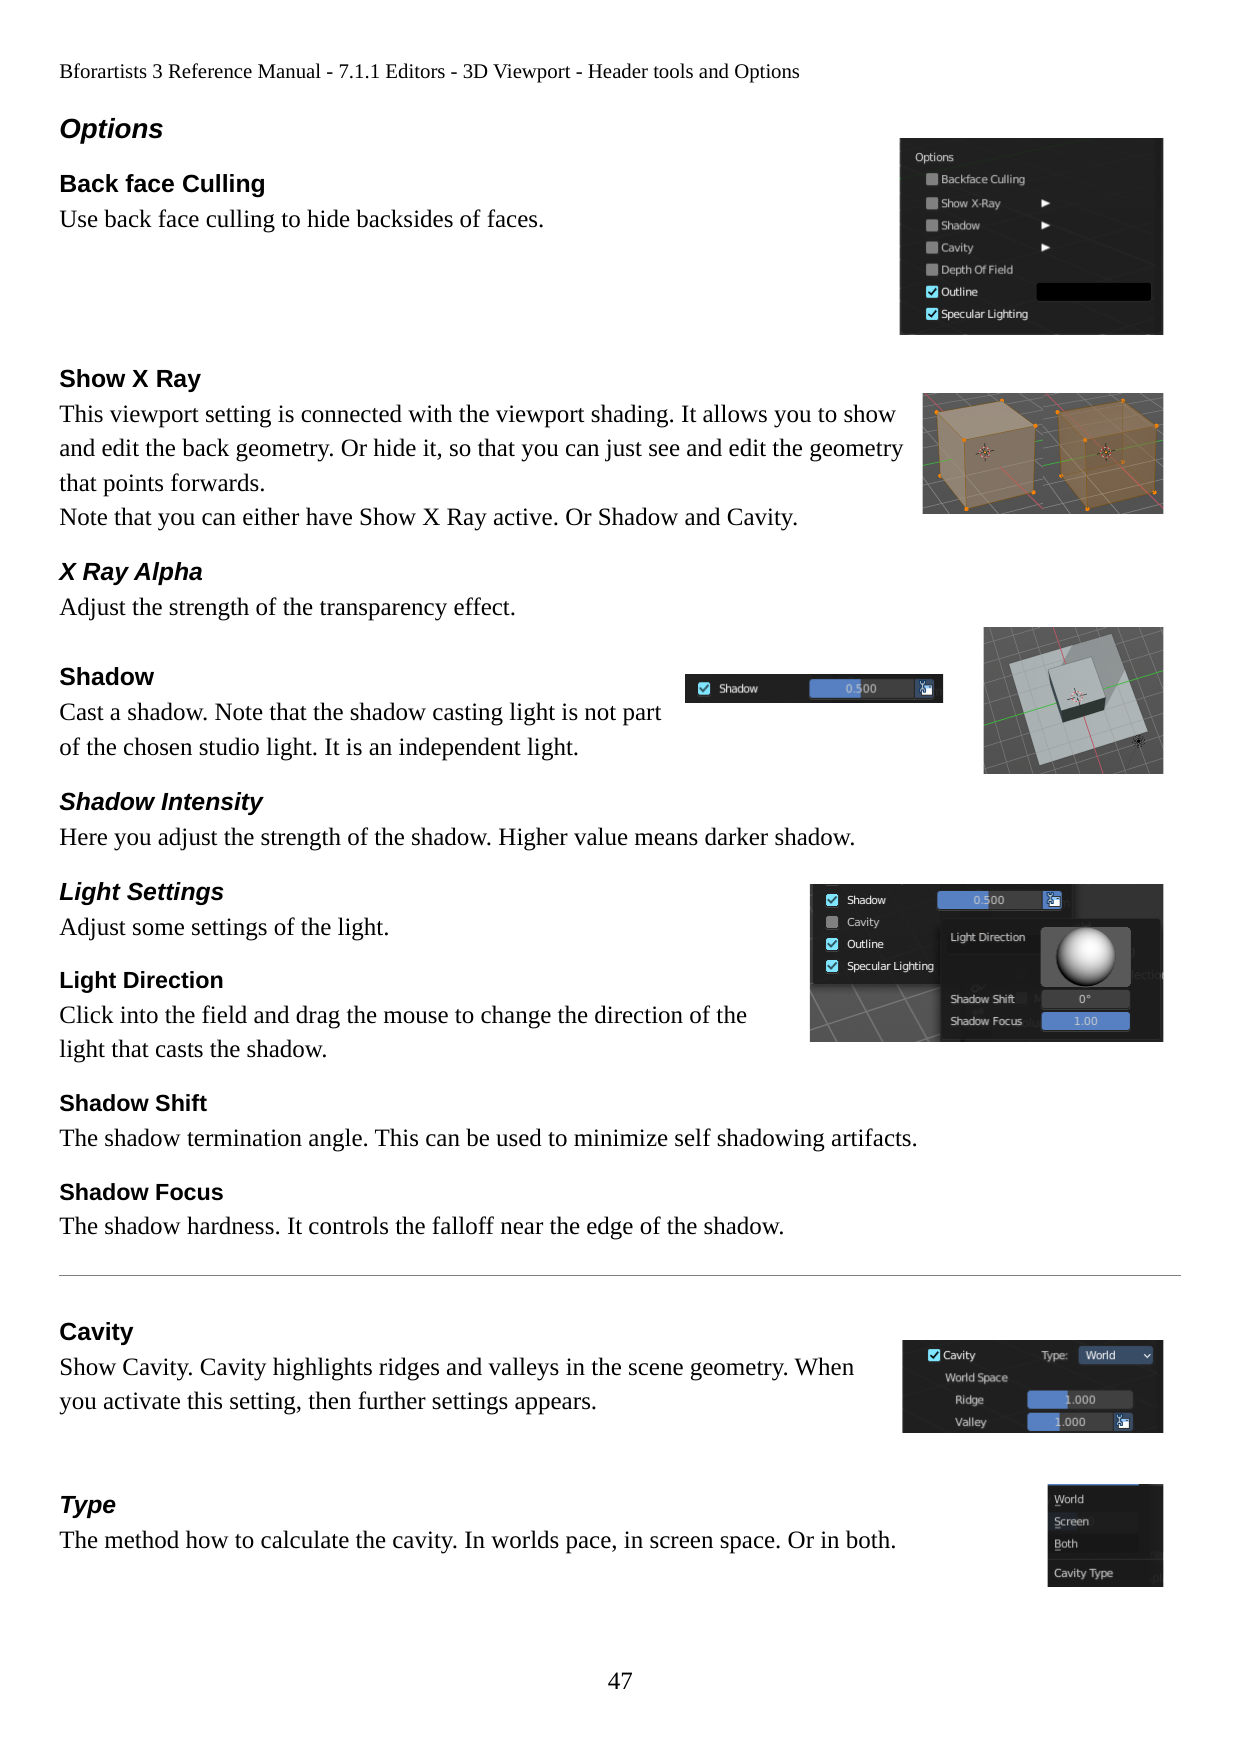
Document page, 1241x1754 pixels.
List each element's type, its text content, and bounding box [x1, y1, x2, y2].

subtitle [1164, 1491, 1181, 1519]
picture [1047, 1484, 1164, 1587]
subtitle Light Direction [59, 967, 809, 994]
text Use back face culling to hide backsides of faces. [59, 204, 899, 233]
subtitle Shadow [59, 662, 983, 691]
text This viewport setting is connected with the viewport shading. It allows you to show and edit the back geometry. Or hide it, so that you can just see and edit the geometry that points forwards. Note that you can either have Show X Ray active. Or Shadow and Cavity. [59, 399, 1181, 531]
subtitle [1164, 967, 1181, 994]
picture [809, 884, 1164, 1042]
text Here you adjust the strength of the shadow. Higher value means darker shadow. [59, 822, 1181, 850]
subtitle Back face Culling [59, 169, 899, 198]
text Click into the field and drag the mouse to change the direction of the light that casts the shadow. [59, 1000, 1181, 1063]
subtitle Shadow Intensity [59, 787, 1181, 815]
picture [983, 627, 1164, 774]
text Show Cavity. Cavity highlights ridges and valleys in the scene geometry. When you activate this setting, then further settings appears. [59, 1352, 902, 1415]
subtitle [1164, 169, 1181, 198]
text Adjust the strength of the transparency effect. [59, 592, 1181, 621]
text Adjust some settings of the light. [59, 912, 809, 941]
subtitle Show X Ray [59, 364, 1181, 392]
text Cast a shadow. Note that the shadow casting light is not part of the chosen studio light. It is an independent light. [59, 697, 983, 760]
subtitle Shadow Shift [59, 1090, 1181, 1117]
picture [922, 393, 1164, 514]
subtitle Shadow Focus [59, 1178, 1181, 1205]
text The shadow hardness. It controls the falloff near the edge of the shadow. [59, 1211, 1181, 1240]
text The shadow termination angle. This can be used to minimize self shadowing artifacts. [59, 1123, 1181, 1152]
picture [899, 138, 1164, 335]
subtitle Type [59, 1491, 1047, 1519]
subtitle [1164, 662, 1181, 691]
picture [685, 674, 944, 703]
subtitle Light Settings [59, 877, 1181, 906]
subtitle X Ray Alpha [59, 557, 1181, 586]
subtitle Options [59, 113, 1181, 144]
subtitle Cavity [59, 1317, 1181, 1346]
picture [902, 1340, 1164, 1433]
text The method how to calculate the cavity. In worlds pace, in screen space. Or in both. [59, 1525, 1047, 1554]
